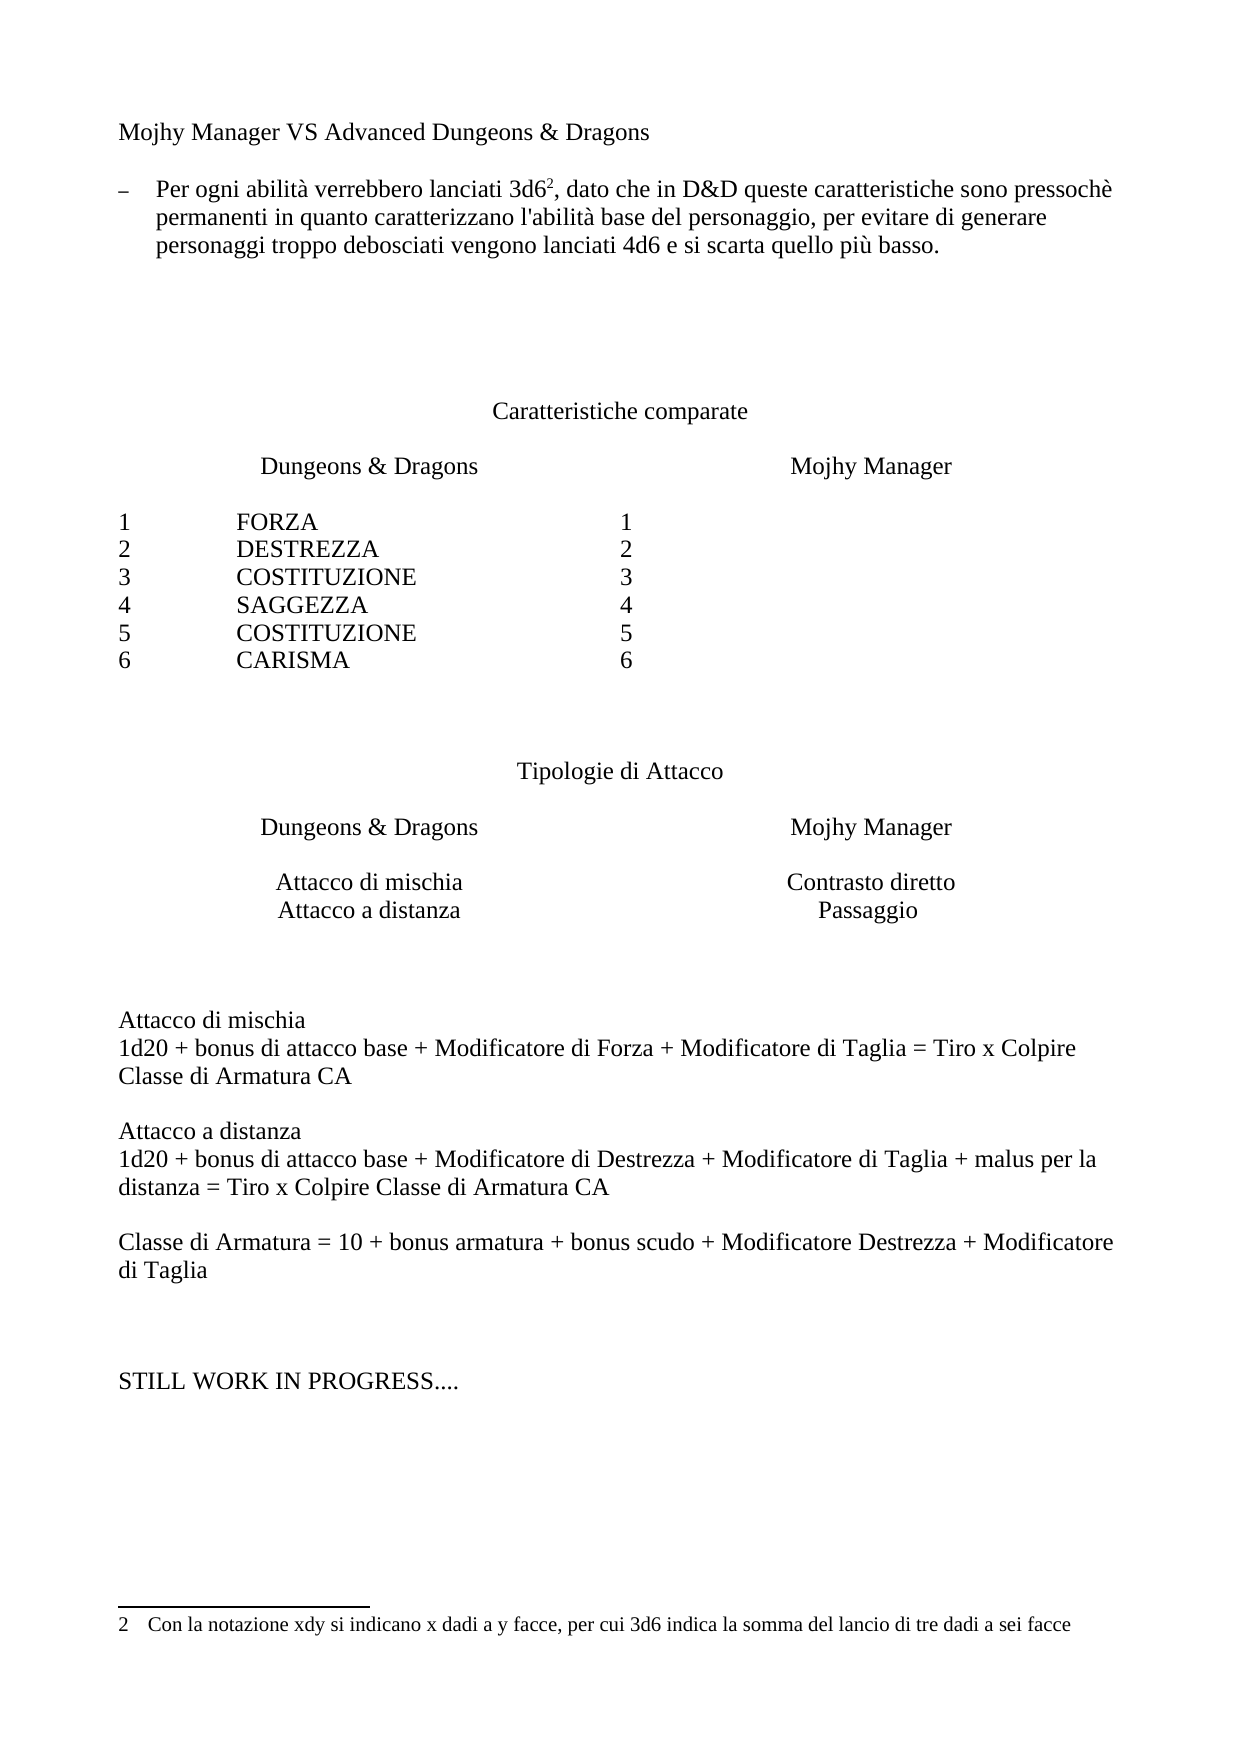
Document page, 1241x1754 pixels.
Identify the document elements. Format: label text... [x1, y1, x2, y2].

text 1d20 + bonus di attacco base + Modificatore di Forza + Modificatore di Taglia = Tiro x Colpire Classe di Armatura CA [118, 1034, 1122, 1090]
text 4 [620, 591, 1122, 619]
text Dungeons & Dragons [118, 813, 620, 840]
text Attacco di mischia Attacco a distanza [118, 868, 620, 923]
text STILL WORK IN PROGRESS.... [118, 1367, 1122, 1394]
text 4 SAGGEZZA [118, 591, 620, 619]
text Attacco di mischia [118, 1007, 1122, 1034]
text Attacco a distanza [118, 1117, 1122, 1145]
text 3 COSTITUZIONE [118, 563, 620, 591]
list Per ogni abilità verrebbero lanciati 3d6, dato che in D&D queste caratteristiche sono pressochè permanenti in quanto caratterizzano l'abilità base del personaggio, per evitare di generare personaggi troppo debosciati vengono lanciati 4d6 e si scarta quello più basso. [118, 175, 1122, 258]
text 1 [620, 508, 1122, 536]
text Mojhy Manager [620, 813, 1122, 840]
text 5 [620, 619, 1122, 646]
text 2 DESTREZZA [118, 536, 620, 563]
text 3 [620, 563, 1122, 591]
text Classe di Armatura = 10 + bonus armatura + bonus scudo + Modificatore Destrezza + Modificatore di Taglia [118, 1228, 1122, 1284]
text Caratteristiche comparate [118, 397, 1122, 425]
text 6 CARISMA [118, 646, 620, 674]
list Con la notazione xdy si indicano x dadi a y facce, per cui 3d6 indica la somma del lancio di tre dadi a sei facce [118, 1613, 1122, 1636]
text Tipologie di Attacco [118, 757, 1122, 785]
text Dungeons & Dragons [118, 452, 620, 480]
text Contrasto diretto Passaggio [620, 868, 1122, 923]
text 1d20 + bonus di attacco base + Modificatore di Destrezza + Modificatore di Taglia + malus per la distanza = Tiro x Colpire Classe di Armatura CA [118, 1145, 1122, 1201]
text 1 FORZA [118, 508, 620, 536]
text 5 COSTITUZIONE [118, 619, 620, 646]
text 6 [620, 646, 1122, 674]
text 2 [620, 536, 1122, 563]
text Mojhy Manager [620, 452, 1122, 480]
